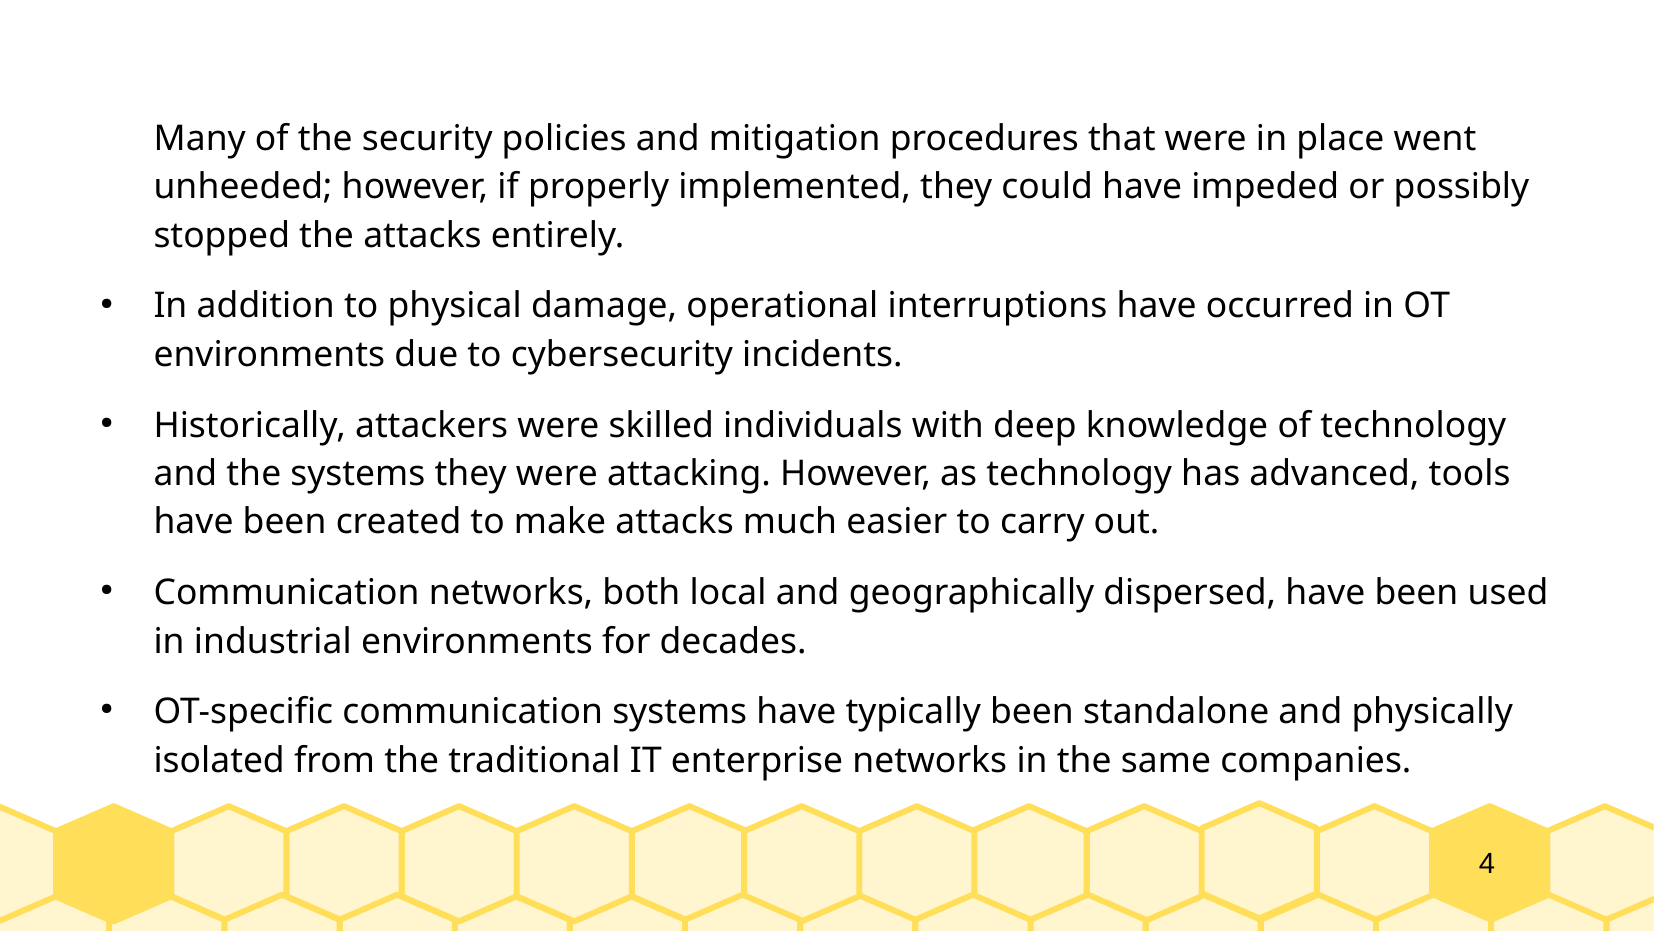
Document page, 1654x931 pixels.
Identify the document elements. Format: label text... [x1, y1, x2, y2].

list Many of the security policies and mitigation procedures that were in place went unheeded; however, if properly implemented, they could have impeded or possibly stopped the attacks entirely. In addition to physical damage, operational interruptions have occurred in OT environments due to cybersecurity incidents. Historically, attackers were skilled individuals with deep knowledge of technology and the systems they were attacking. However, as technology has advanced, tools have been created to make attacks much easier to carry out. Communication networks, both local and geographically dispersed, have been used in industrial environments for decades. OT-specific communication systems have typically been standalone and physically isolated from the traditional IT enterprise networks in the same companies. [82, 112, 1571, 826]
